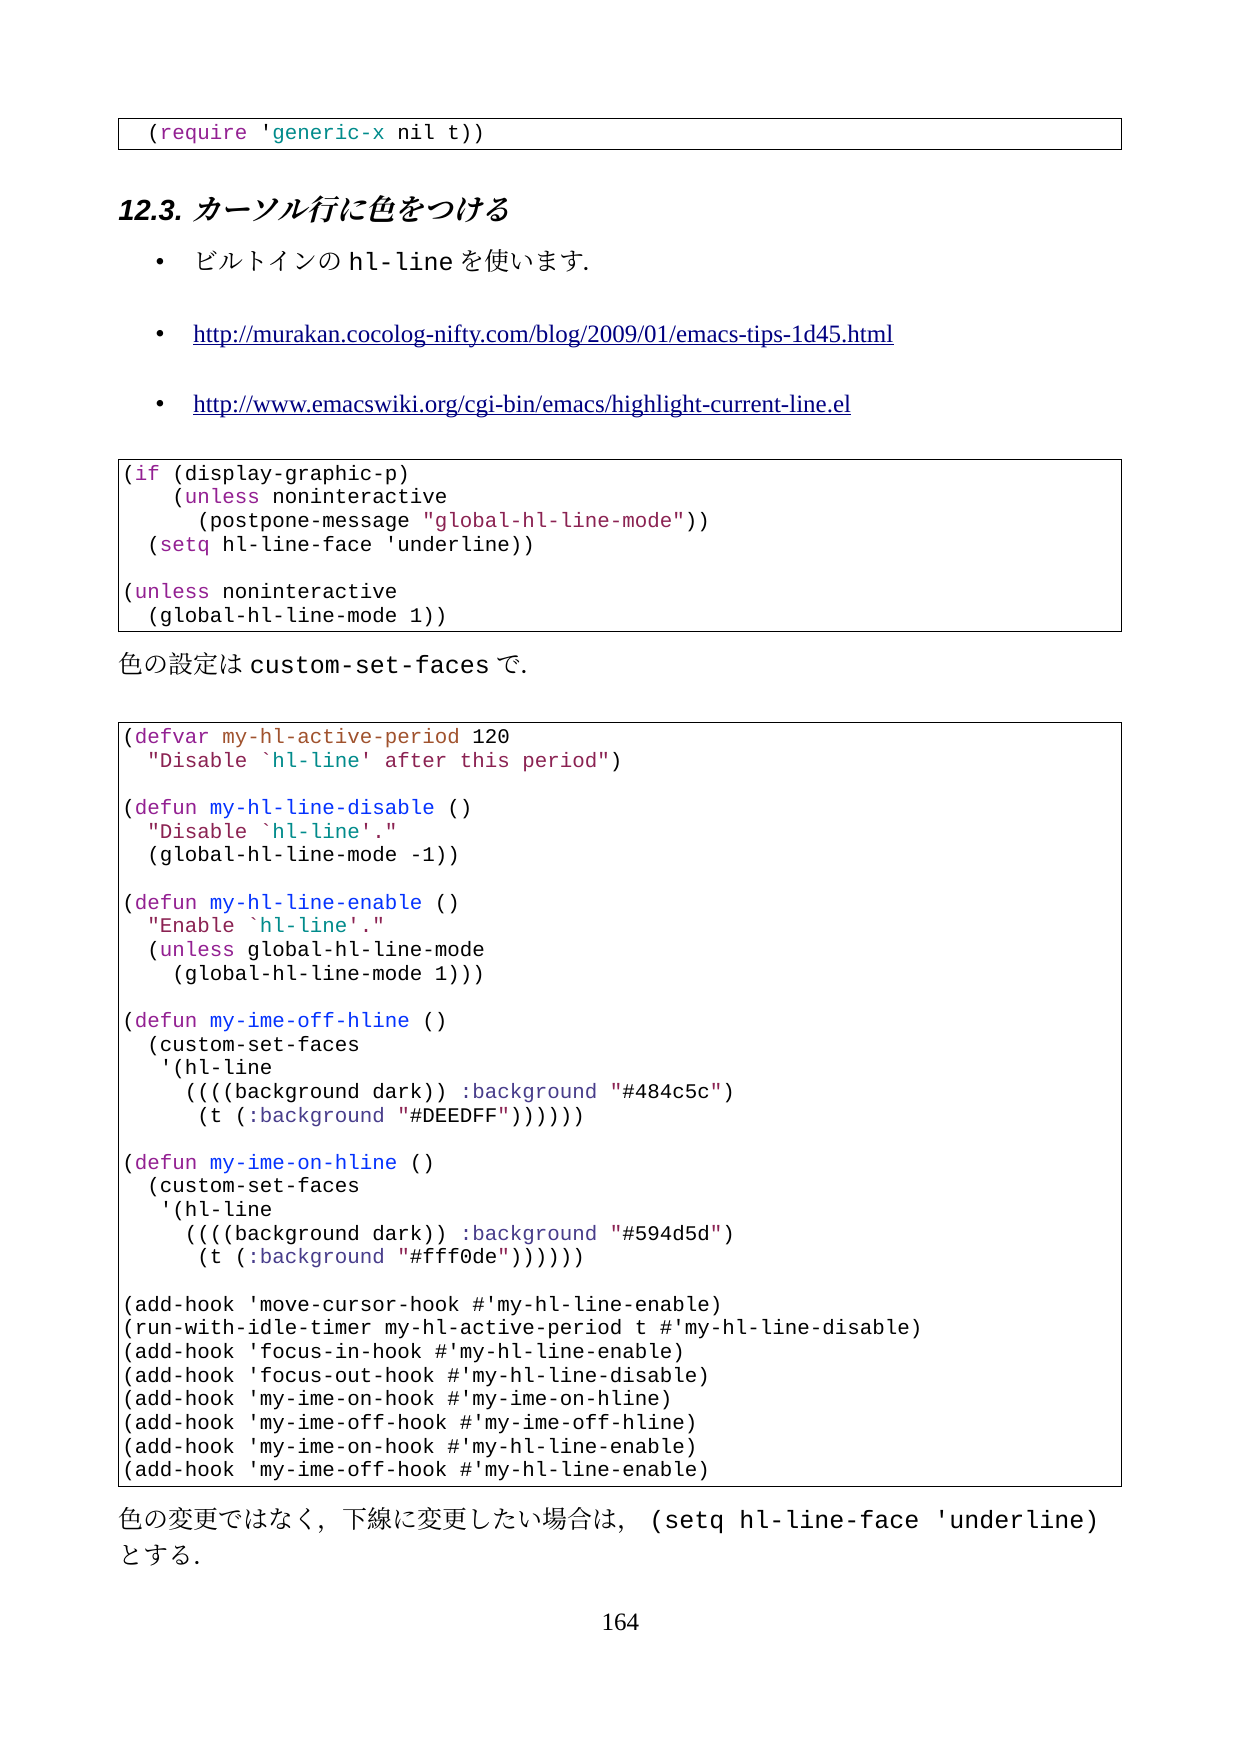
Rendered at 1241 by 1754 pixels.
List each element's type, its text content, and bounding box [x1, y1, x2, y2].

text (t (:background "#fff0de")))))) [119, 1242, 1121, 1266]
text (if (display-graphic-p) [119, 460, 1121, 483]
text 色の設定は custom-set-faces で． [118, 645, 1122, 710]
text (global-hl-line-mode 1)) [119, 601, 1121, 631]
text (add-hook 'my-ime-off-hook #'my-ime-off-hline) [119, 1408, 1121, 1432]
text (add-hook 'move-cursor-hook #'my-hl-line-enable) [119, 1290, 1121, 1313]
list http://murakan.cocolog-nifty.com/blog/2009/01/emacs-tips-1d45.html [156, 319, 1122, 376]
text (postpone-message "global-hl-line-mode")) [119, 506, 1121, 530]
text (add-hook 'focus-in-hook #'my-hl-line-enable) [119, 1337, 1121, 1361]
text (unless noninteractive [119, 577, 1121, 601]
text (unless noninteractive [119, 483, 1121, 506]
text (defun my-ime-on-hline () [119, 1148, 1121, 1172]
text "Disable `hl-line'." [119, 817, 1121, 841]
text (defun my-hl-line-disable () [119, 793, 1121, 817]
list ビルトインの hl-line を使います． [156, 241, 1122, 306]
text (setq hl-line-face 'underline)) [119, 530, 1121, 553]
text (require 'generic-x nil t)) [119, 119, 1121, 149]
list http://www.emacswiki.org/cgi-bin/emacs/highlight-current-line.el [156, 389, 1122, 446]
text (custom-set-faces [119, 1030, 1121, 1053]
text ((((background dark)) :background "#484c5c") [119, 1077, 1121, 1101]
text 色の変更ではなく，下線に変更したい場合は， (setq hl-line-face 'underline) とする． [118, 1499, 1122, 1571]
subtitle カーソル行に色をつける [118, 187, 1122, 229]
text (defvar my-hl-active-period 120 [119, 723, 1121, 746]
text (add-hook 'focus-out-hook #'my-hl-line-disable) [119, 1361, 1121, 1384]
text (global-hl-line-mode 1))) [119, 959, 1121, 982]
text "Enable `hl-line'." [119, 911, 1121, 935]
text '(hl-line [119, 1053, 1121, 1077]
text (t (:background "#DEEDFF")))))) [119, 1101, 1121, 1124]
text ((((background dark)) :background "#594d5d") [119, 1219, 1121, 1242]
text (run-with-idle-timer my-hl-active-period t #'my-hl-line-disable) [119, 1313, 1121, 1337]
text "Disable `hl-line' after this period") [119, 746, 1121, 769]
text (add-hook 'my-ime-on-hook #'my-hl-line-enable) [119, 1432, 1121, 1455]
text (custom-set-faces [119, 1172, 1121, 1195]
text (defun my-ime-off-hline () [119, 1006, 1121, 1030]
text '(hl-line [119, 1195, 1121, 1219]
text (global-hl-line-mode -1)) [119, 841, 1121, 864]
text (defun my-hl-line-enable () [119, 888, 1121, 911]
text (add-hook 'my-ime-on-hook #'my-ime-on-hline) [119, 1384, 1121, 1408]
text (add-hook 'my-ime-off-hook #'my-hl-line-enable) [119, 1455, 1121, 1486]
text (unless global-hl-line-mode [119, 935, 1121, 959]
